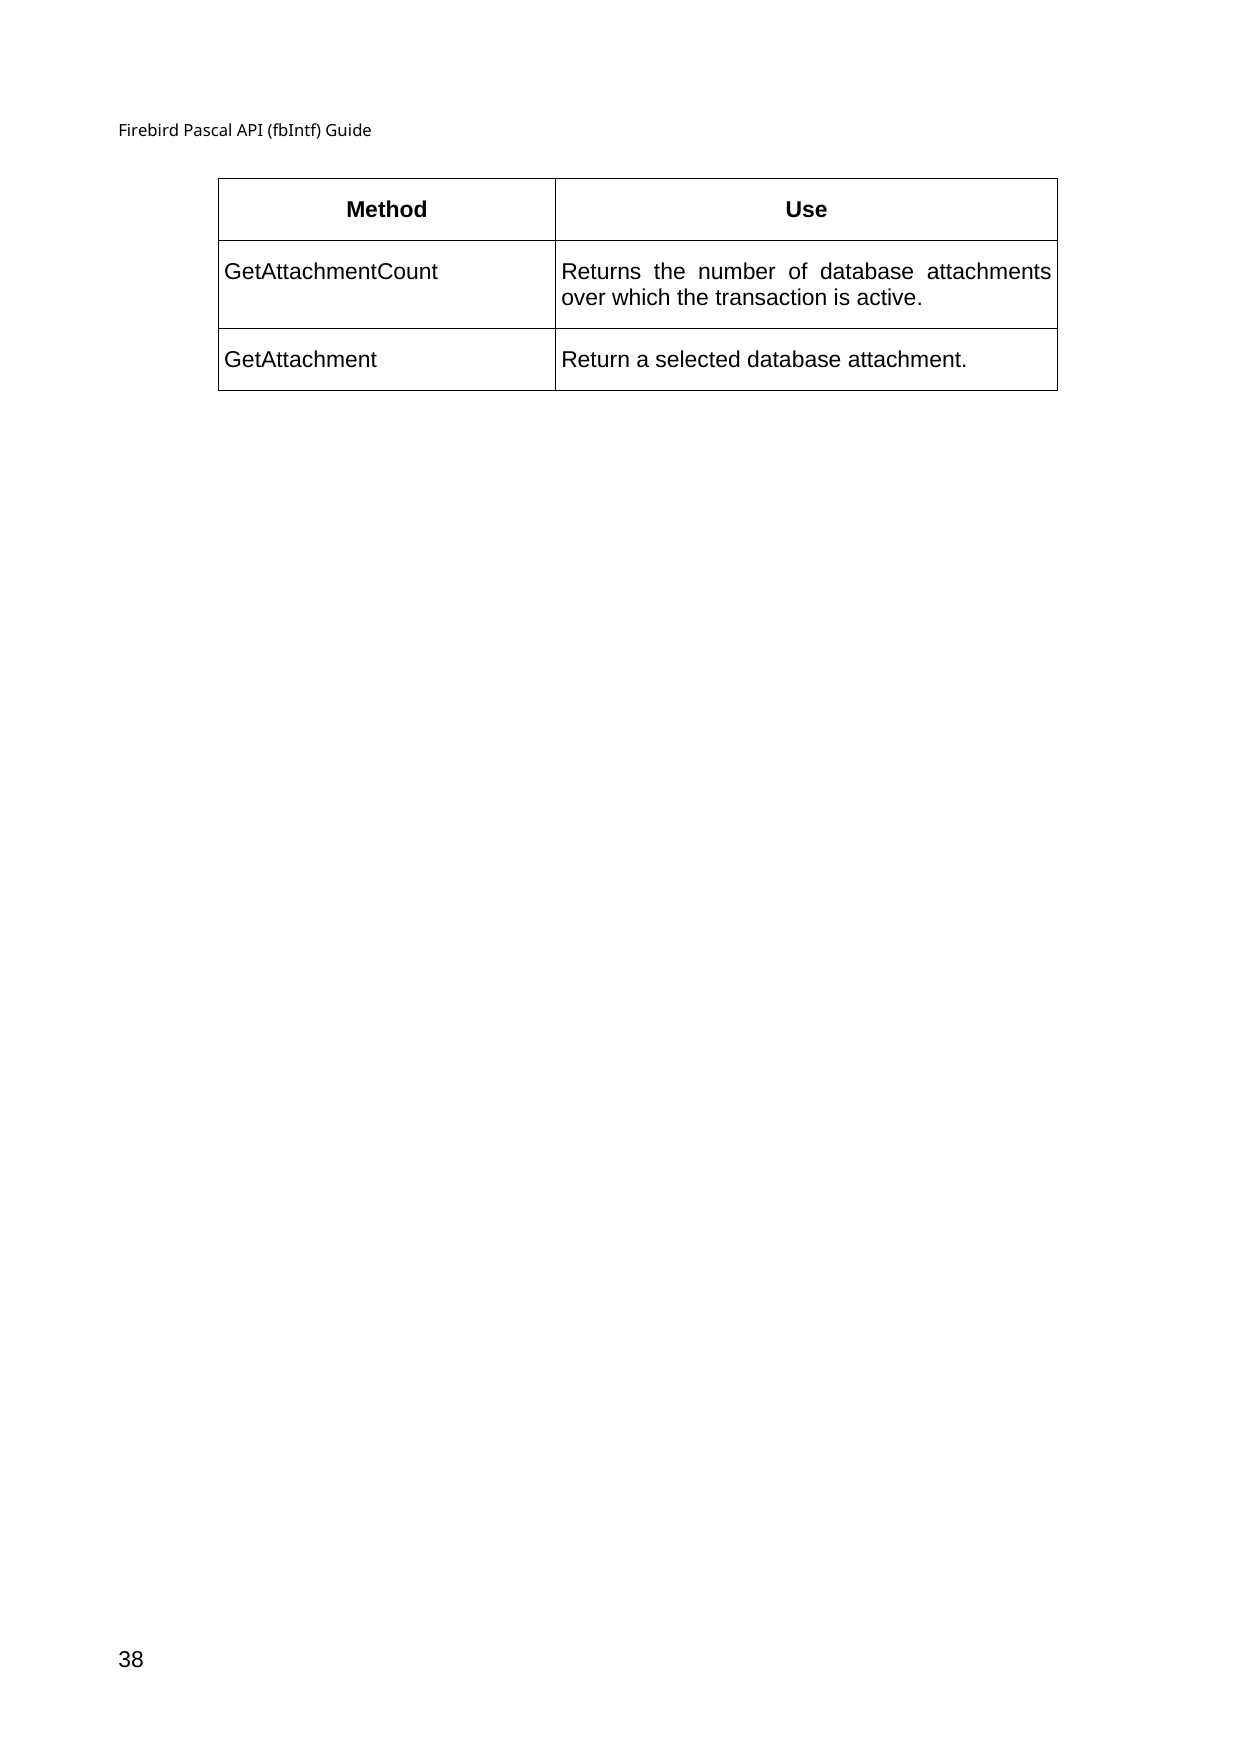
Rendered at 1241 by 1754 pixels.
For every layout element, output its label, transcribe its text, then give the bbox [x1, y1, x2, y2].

table_header Use [556, 179, 1057, 240]
table_cell GetAttachment [219, 329, 555, 390]
table_cell Returns the number of database attachments over which the transaction is active. [556, 241, 1057, 328]
table_cell Return a selected database attachment. [556, 329, 1057, 390]
table_header Method [219, 179, 555, 240]
table_cell GetAttachmentCount [219, 241, 555, 328]
